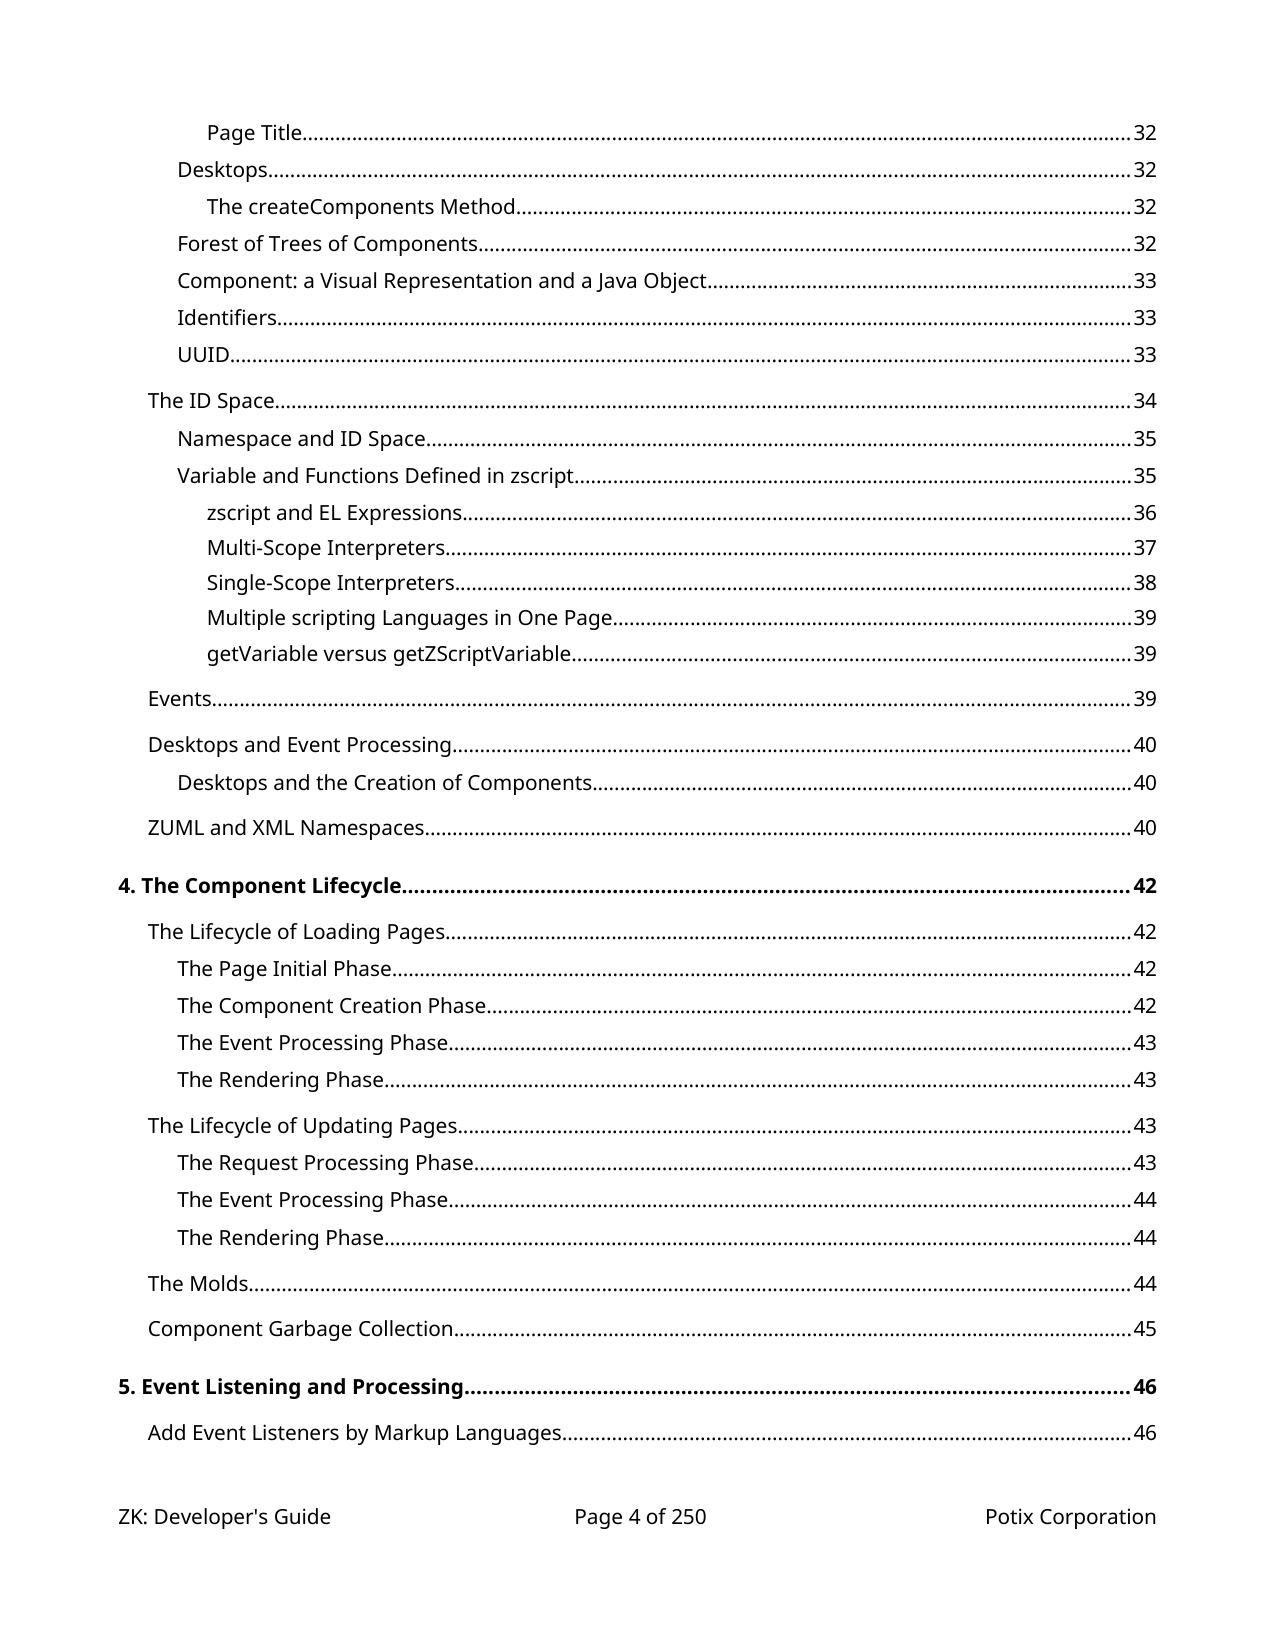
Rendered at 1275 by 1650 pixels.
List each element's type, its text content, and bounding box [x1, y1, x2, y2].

text Page Title 32 [207, 118, 1157, 146]
text Desktops and the Creation of Components 40 [177, 768, 1157, 796]
text Add Event Listeners by Markup Languages 46 [148, 1418, 1157, 1446]
text UUID 33 [177, 341, 1157, 369]
text zscript and EL Expressions 36 [207, 498, 1157, 526]
text The Event Processing Phase 43 [177, 1028, 1157, 1057]
text The Component Creation Phase 42 [177, 991, 1157, 1019]
text 5. Event Listening and Processing 46 [118, 1372, 1157, 1401]
text The Lifecycle of Updating Pages 43 [148, 1111, 1157, 1140]
text The Rendering Phase 43 [177, 1066, 1157, 1094]
text The Event Processing Phase 44 [177, 1186, 1157, 1214]
text Events 39 [148, 684, 1157, 713]
text Variable and Functions Defined in zscript 35 [177, 461, 1157, 489]
text getVariable versus getZScriptVariable 39 [207, 639, 1157, 667]
text Component: a Visual Representation and a Java Object 33 [177, 266, 1157, 295]
text The Rendering Phase 44 [177, 1223, 1157, 1251]
text Single-Scope Interpreters 38 [207, 568, 1157, 596]
text Multi-Scope Interpreters 37 [207, 533, 1157, 561]
text The ID Space 34 [148, 387, 1157, 415]
text 4. The Component Lifecycle 42 [118, 871, 1157, 899]
text The Molds 44 [148, 1269, 1157, 1297]
text Desktops and Event Processing 40 [148, 731, 1157, 759]
text The createComponents Method 32 [207, 192, 1157, 221]
text The Request Processing Phase 43 [177, 1148, 1157, 1177]
text Component Garbage Collection 45 [148, 1314, 1157, 1343]
text Identifiers 33 [177, 303, 1157, 332]
text Multiple scripting Languages in One Page 39 [207, 603, 1157, 632]
text Forest of Trees of Components 32 [177, 229, 1157, 258]
text The Page Initial Phase 42 [177, 954, 1157, 982]
text ZUML and XML Namespaces 40 [148, 813, 1157, 842]
text Namespace and ID Space 35 [177, 424, 1157, 452]
text The Lifecycle of Loading Pages 42 [148, 917, 1157, 945]
text Desktops 32 [177, 155, 1157, 183]
